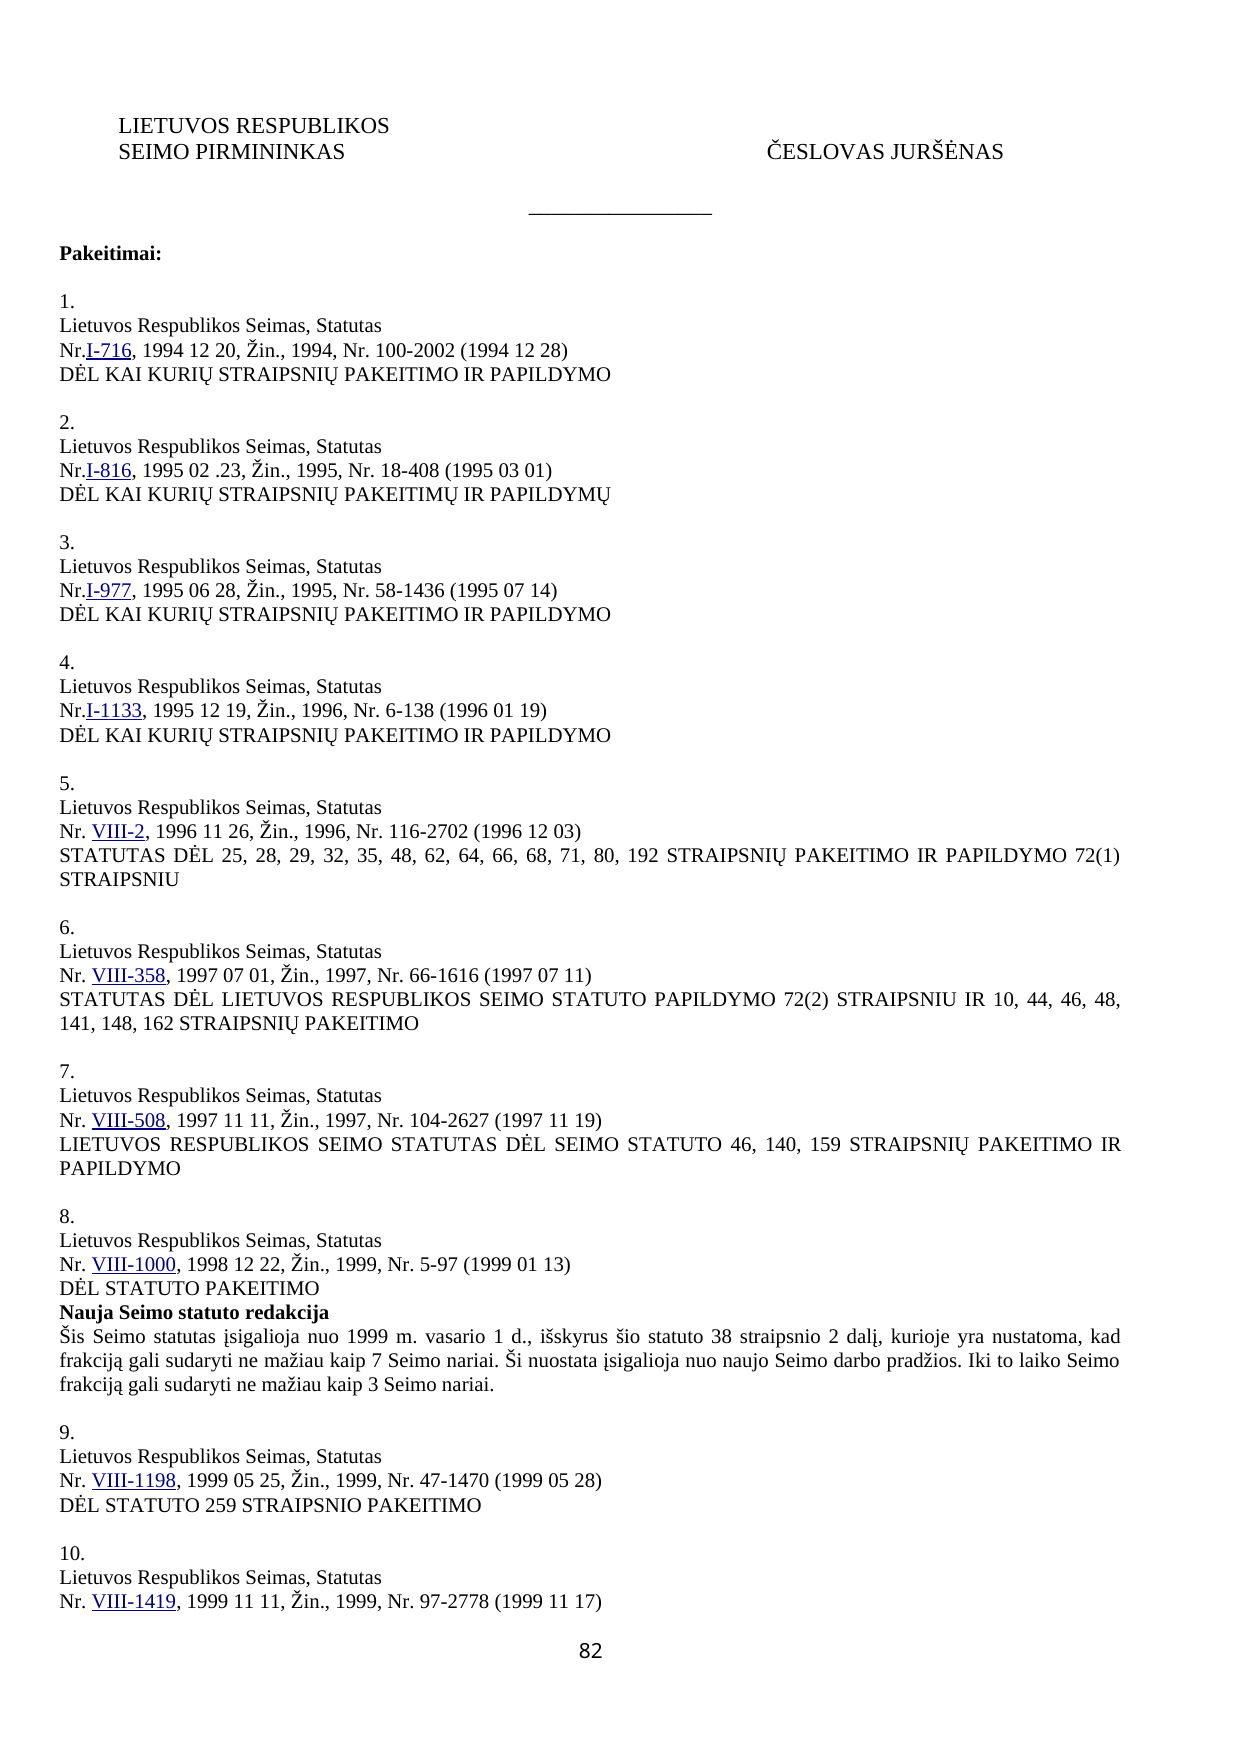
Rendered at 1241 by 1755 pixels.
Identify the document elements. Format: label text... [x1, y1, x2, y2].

text LIETUVOS RESPUBLIKOS [59, 112, 1122, 138]
text Lietuvos Respublikos Seimas, Statutas [59, 1228, 1122, 1252]
text 5. [59, 771, 1122, 795]
text Nr.I-977, 1995 06 28, Žin., 1995, Nr. 58-1436 (1995 07 14) [59, 578, 1122, 602]
text 9. [59, 1420, 1122, 1444]
text DĖL KAI KURIŲ STRAIPSNIŲ PAKEITIMO IR PAPILDYMO [59, 602, 1122, 626]
text 7. [59, 1059, 1122, 1083]
text SEIMO PIRMININKAS ČESLOVAS JURŠĖNAS [59, 138, 1122, 164]
text Nr.I-1133, 1995 12 19, Žin., 1996, Nr. 6-138 (1996 01 19) [59, 698, 1122, 722]
text 1. [59, 289, 1122, 313]
text 3. [59, 530, 1122, 554]
text Pakeitimai: [59, 241, 1122, 265]
text Nauja Seimo statuto redakcija [59, 1300, 1122, 1324]
text Nr. VIII-2, 1996 11 26, Žin., 1996, Nr. 116-2702 (1996 12 03) [59, 819, 1122, 843]
text ________________ [59, 191, 1122, 217]
text Lietuvos Respublikos Seimas, Statutas [59, 674, 1122, 698]
text DĖL KAI KURIŲ STRAIPSNIŲ PAKEITIMŲ IR PAPILDYMŲ [59, 482, 1122, 506]
text DĖL STATUTO PAKEITIMO [59, 1276, 1122, 1300]
text Nr.I-716, 1994 12 20, Žin., 1994, Nr. 100-2002 (1994 12 28) [59, 337, 1122, 362]
text Lietuvos Respublikos Seimas, Statutas [59, 795, 1122, 819]
text STATUTAS DĖL 25, 28, 29, 32, 35, 48, 62, 64, 66, 68, 71, 80, 192 STRAIPSNIŲ PAKEITIMO IR PAPILDYMO 72(1) STRAIPSNIU [59, 843, 1122, 891]
text Nr. VIII-1419, 1999 11 11, Žin., 1999, Nr. 97-2778 (1999 11 17) [59, 1589, 1122, 1613]
text 8. [59, 1204, 1122, 1228]
text Šis Seimo statutas įsigalioja nuo 1999 m. vasario 1 d., išskyrus šio statuto 38 straipsnio 2 dalį, kurioje yra nustatoma, kad frakciją gali sudaryti ne mažiau kaip 7 Seimo nariai. Ši nuostata įsigalioja nuo naujo Seimo darbo pradžios. Iki to laiko Seimo frakciją gali sudaryti ne mažiau kaip 3 Seimo nariai. [59, 1324, 1122, 1396]
text Lietuvos Respublikos Seimas, Statutas [59, 554, 1122, 578]
text 10. [59, 1541, 1122, 1565]
text LIETUVOS RESPUBLIKOS SEIMO STATUTAS DĖL SEIMO STATUTO 46, 140, 159 STRAIPSNIŲ PAKEITIMO IR PAPILDYMO [59, 1132, 1122, 1180]
text Lietuvos Respublikos Seimas, Statutas [59, 1565, 1122, 1589]
text Lietuvos Respublikos Seimas, Statutas [59, 939, 1122, 963]
text Lietuvos Respublikos Seimas, Statutas [59, 1444, 1122, 1468]
text Lietuvos Respublikos Seimas, Statutas [59, 1083, 1122, 1107]
text Nr. VIII-1000, 1998 12 22, Žin., 1999, Nr. 5-97 (1999 01 13) [59, 1252, 1122, 1276]
text DĖL KAI KURIŲ STRAIPSNIŲ PAKEITIMO IR PAPILDYMO [59, 722, 1122, 747]
text Lietuvos Respublikos Seimas, Statutas [59, 313, 1122, 337]
text Nr. VIII-508, 1997 11 11, Žin., 1997, Nr. 104-2627 (1997 11 19) [59, 1107, 1122, 1132]
text 6. [59, 915, 1122, 939]
text Nr. VIII-358, 1997 07 01, Žin., 1997, Nr. 66-1616 (1997 07 11) [59, 963, 1122, 987]
text Nr. VIII-1198, 1999 05 25, Žin., 1999, Nr. 47-1470 (1999 05 28) [59, 1468, 1122, 1492]
text STATUTAS DĖL LIETUVOS RESPUBLIKOS SEIMO STATUTO PAPILDYMO 72(2) STRAIPSNIU IR 10, 44, 46, 48, 141, 148, 162 STRAIPSNIŲ PAKEITIMO [59, 987, 1122, 1035]
text DĖL STATUTO 259 STRAIPSNIO PAKEITIMO [59, 1492, 1122, 1517]
text 2. [59, 410, 1122, 434]
text 4. [59, 650, 1122, 674]
text Nr.I-816, 1995 02 .23, Žin., 1995, Nr. 18-408 (1995 03 01) [59, 458, 1122, 482]
text DĖL KAI KURIŲ STRAIPSNIŲ PAKEITIMO IR PAPILDYMO [59, 362, 1122, 386]
text Lietuvos Respublikos Seimas, Statutas [59, 434, 1122, 458]
